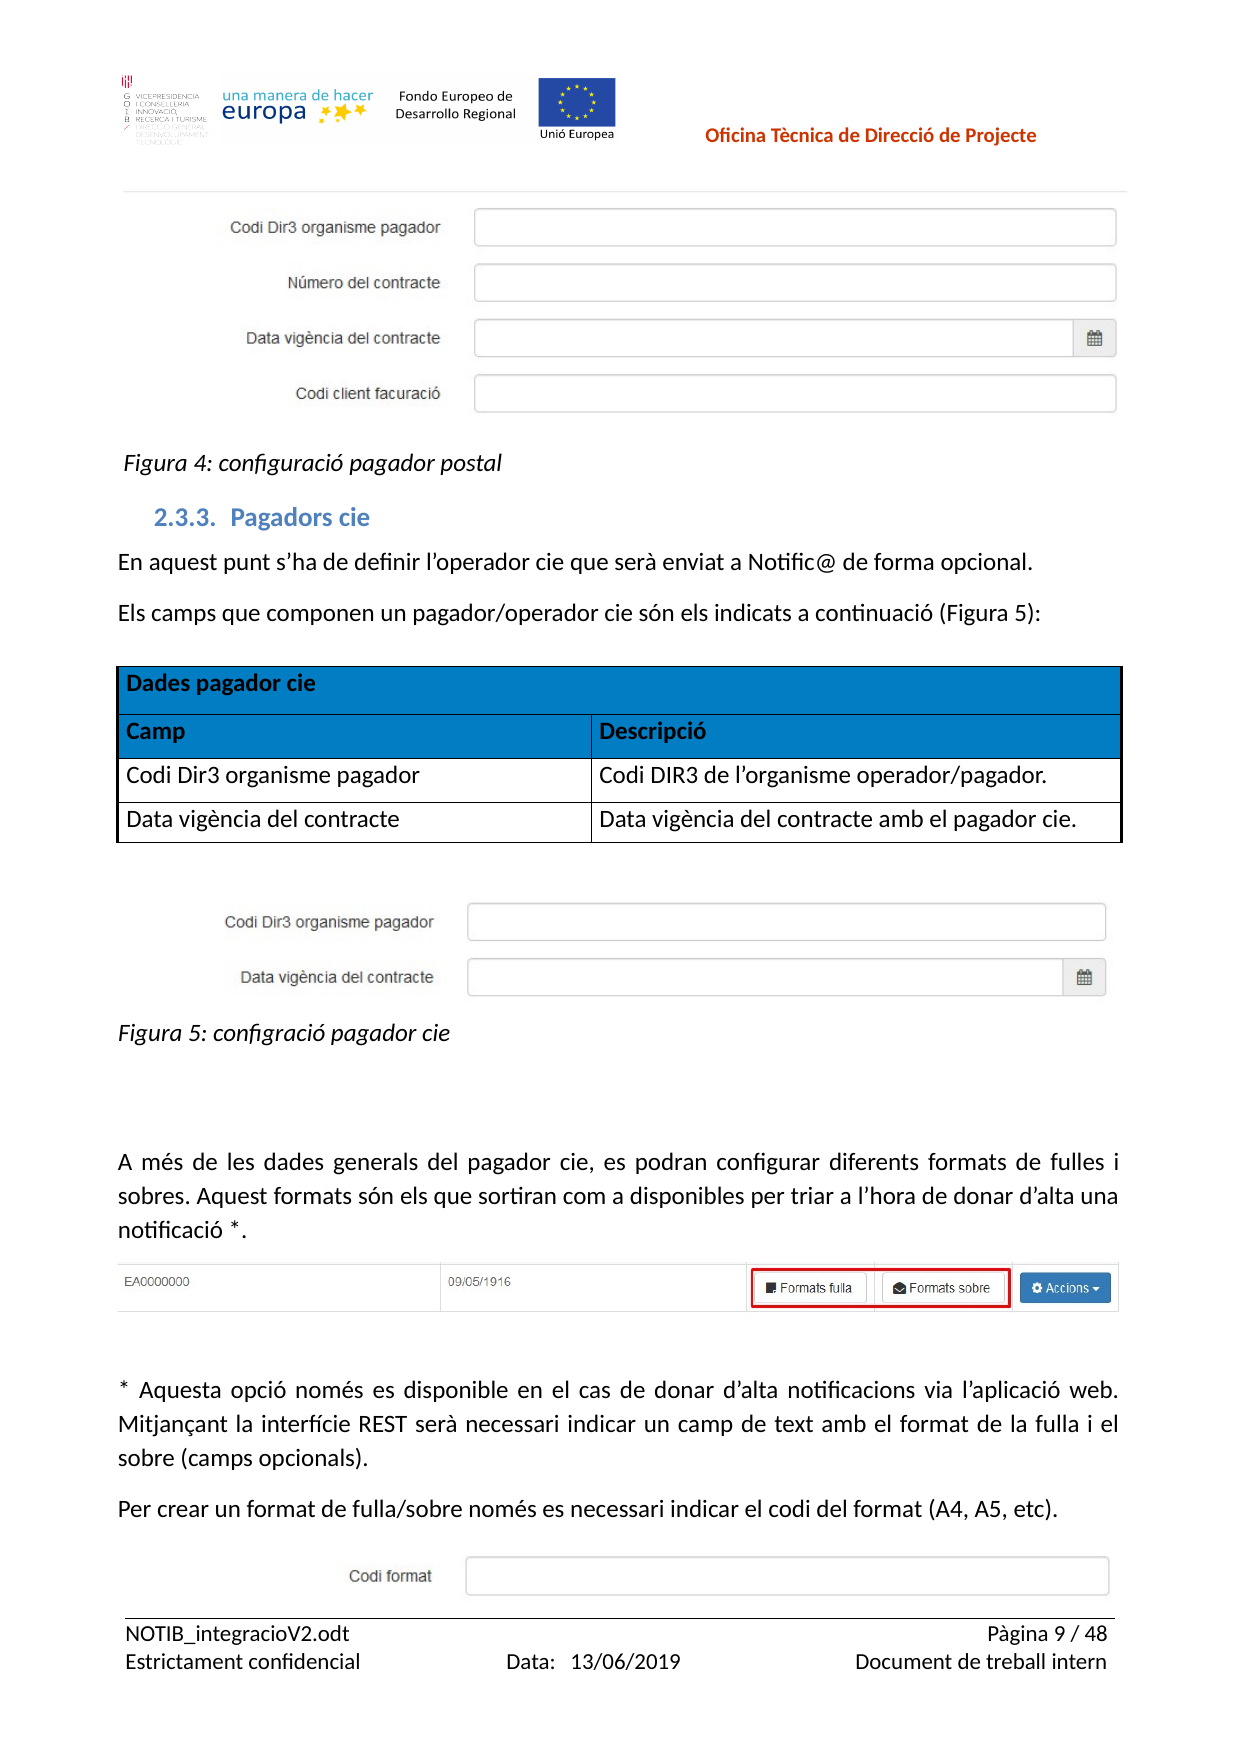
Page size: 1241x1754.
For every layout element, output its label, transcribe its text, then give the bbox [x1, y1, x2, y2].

table_cell Data vigència del contracte amb el pagador cie. [592, 803, 1120, 842]
table_header Dades pagador cie [119, 667, 591, 714]
picture [219, 73, 621, 147]
subtitle Pagadors cie [153, 500, 1122, 533]
text En aquest punt s’ha de definir l’operador cie que serà enviat a Notific@ de forma opcional. [118, 546, 1121, 576]
table_cell Codi DIR3 de l’organisme operador/pagador. [592, 759, 1120, 802]
picture [118, 73, 213, 147]
picture [117, 887, 1122, 1011]
text A més de les dades generals del pagador cie, es podran configurar diferents formats de fulles i sobres. Aquest formats són els que sortiran com a disponibles per triar a l’hora de donar d’alta una notificació *. [118, 1146, 1121, 1244]
table_cell Descripció [592, 715, 1120, 758]
text Els camps que componen un pagador/operador cie són els indicats a continuació (Figura 5): [118, 597, 1121, 627]
picture [117, 1262, 1122, 1313]
table_cell Data vigència del contracte [119, 803, 591, 842]
table_cell Camp [119, 715, 591, 758]
picture [123, 190, 1128, 442]
text * Aquesta opció només es disponible en el cas de donar d’alta notificacions via l’aplicació web. Mitjançant la interfície REST serà necessari indicar un camp de text amb el format de la fulla i el sobre (camps opcionals). [118, 1374, 1121, 1472]
table_header [591, 667, 1120, 714]
text Figura 5: configració pagador cie [118, 1011, 1122, 1048]
text Figura 4: configuració pagador postal [123, 442, 1127, 478]
table_cell Codi Dir3 organisme pagador [119, 759, 591, 802]
text Per crear un format de fulla/sobre només es necessari indicar el codi del format (A4, A5, etc). [118, 1493, 1121, 1523]
picture [117, 1546, 1122, 1606]
